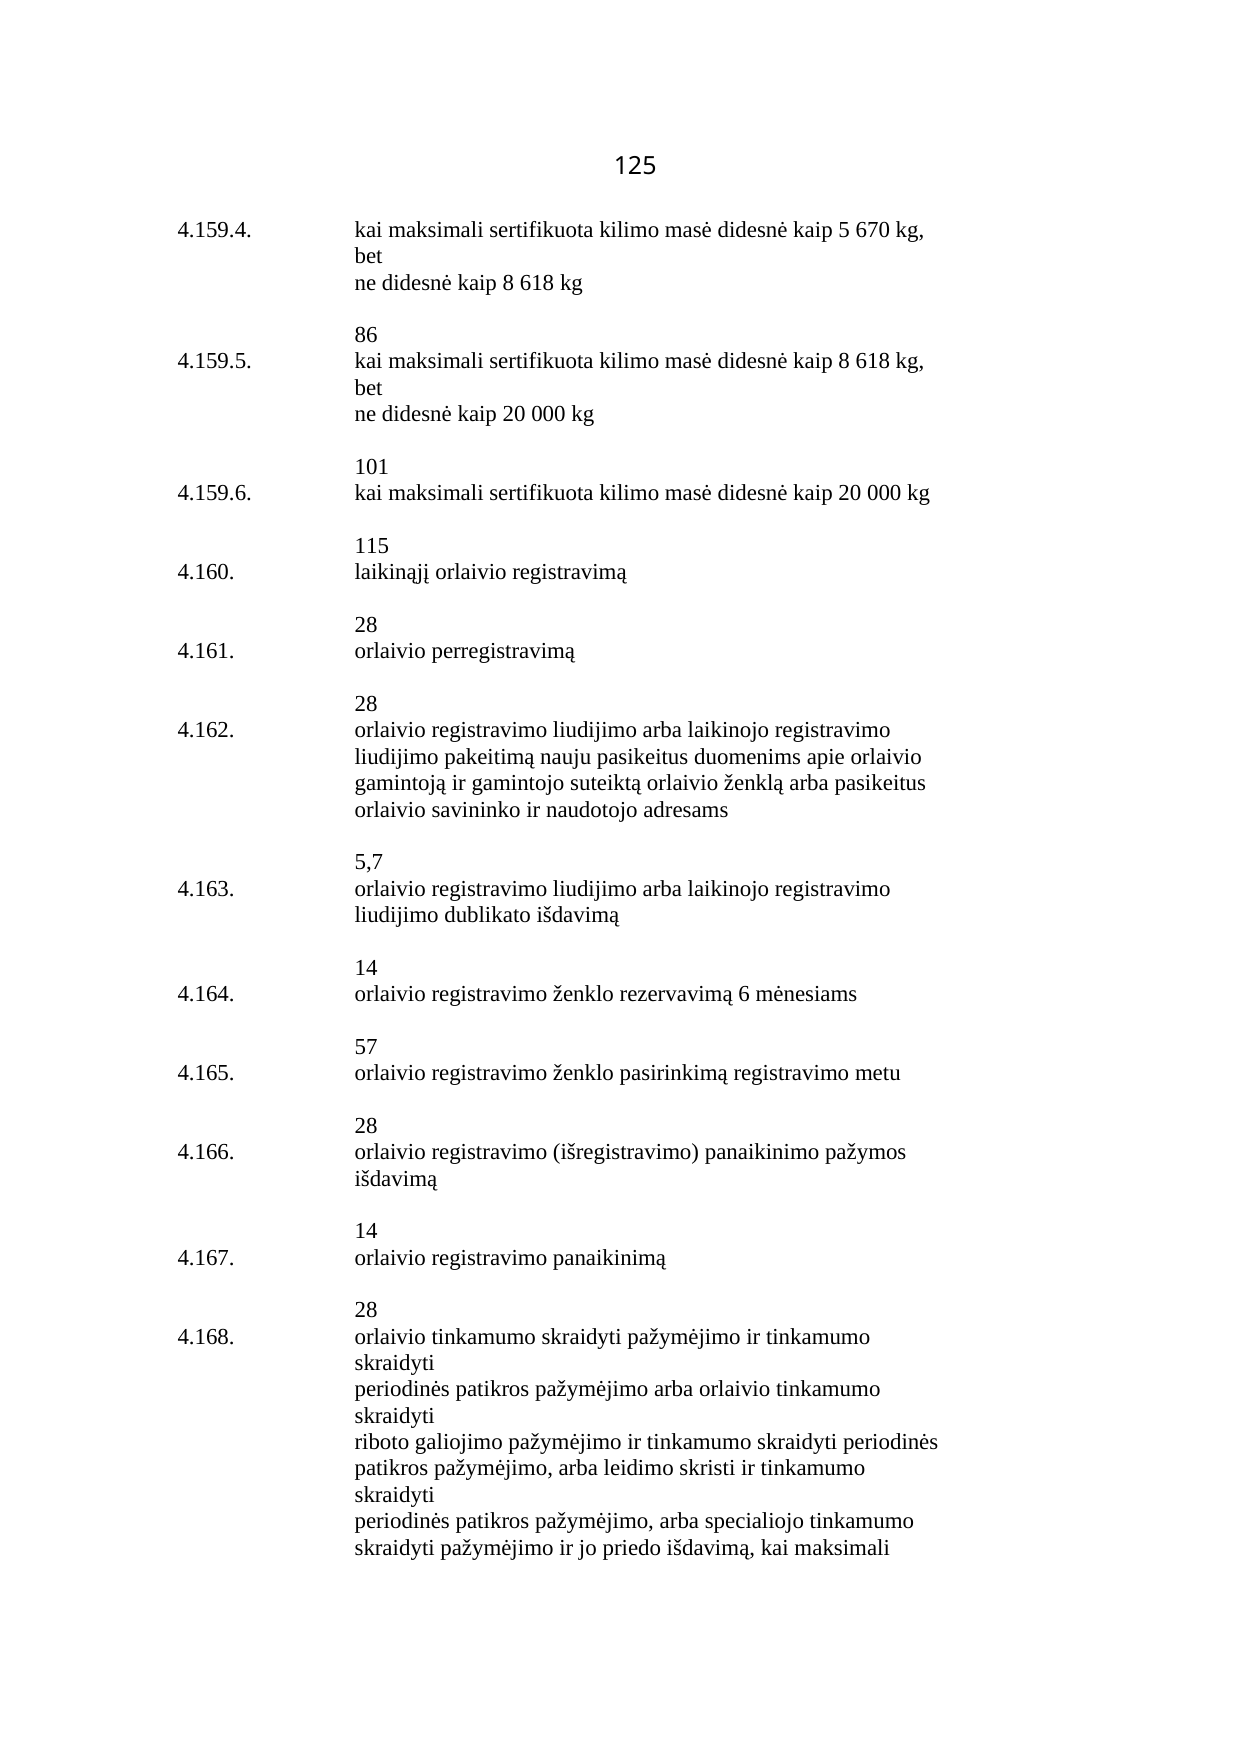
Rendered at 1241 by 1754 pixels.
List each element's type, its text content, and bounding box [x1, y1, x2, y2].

text orlaivio savininko ir naudotojo adresams 5,7 [354, 796, 945, 875]
text išdavimą 14 [354, 1164, 945, 1244]
text liudijimo dublikato išdavimą 14 [354, 901, 945, 980]
text patikros pažymėjimo, arba leidimo skristi ir tinkamumo skraidyti [354, 1454, 945, 1507]
text ne didesnė kaip 8 618 kg 86 [354, 268, 945, 348]
text 4.159.6. kai maksimali sertifikuota kilimo masė didesnė kaip 20 000 kg 115 [177, 479, 945, 558]
text 4.166. orlaivio registravimo (išregistravimo) panaikinimo pažymos [177, 1138, 945, 1164]
text 4.161. orlaivio perregistravimą 28 [177, 637, 945, 717]
text 4.164. orlaivio registravimo ženklo rezervavimą 6 mėnesiams 57 [177, 980, 945, 1059]
text 4.163. orlaivio registravimo liudijimo arba laikinojo registravimo [177, 875, 945, 901]
text liudijimo pakeitimą nauju pasikeitus duomenims apie orlaivio [354, 743, 945, 769]
text riboto galiojimo pažymėjimo ir tinkamumo skraidyti periodinės [354, 1428, 945, 1454]
text 4.165. orlaivio registravimo ženklo pasirinkimą registravimo metu 28 [177, 1059, 945, 1138]
text 4.168. orlaivio tinkamumo skraidyti pažymėjimo ir tinkamumo skraidyti [177, 1323, 945, 1375]
text 4.167. orlaivio registravimo panaikinimą 28 [177, 1244, 945, 1323]
text skraidyti pažymėjimo ir jo priedo išdavimą, kai maksimali [354, 1533, 945, 1560]
text 4.159.5. kai maksimali sertifikuota kilimo masė didesnė kaip 8 618 kg, bet [177, 348, 945, 400]
text gamintoją ir gamintojo suteiktą orlaivio ženklą arba pasikeitus [354, 769, 945, 796]
text ne didesnė kaip 20 000 kg 101 [354, 400, 945, 479]
text 4.159.4. kai maksimali sertifikuota kilimo masė didesnė kaip 5 670 kg, bet [177, 216, 945, 268]
text 4.160. laikinąjį orlaivio registravimą 28 [177, 558, 945, 637]
text periodinės patikros pažymėjimo, arba specialiojo tinkamumo [354, 1507, 945, 1533]
text 4.162. orlaivio registravimo liudijimo arba laikinojo registravimo [177, 717, 945, 743]
text periodinės patikros pažymėjimo arba orlaivio tinkamumo skraidyti [354, 1375, 945, 1428]
